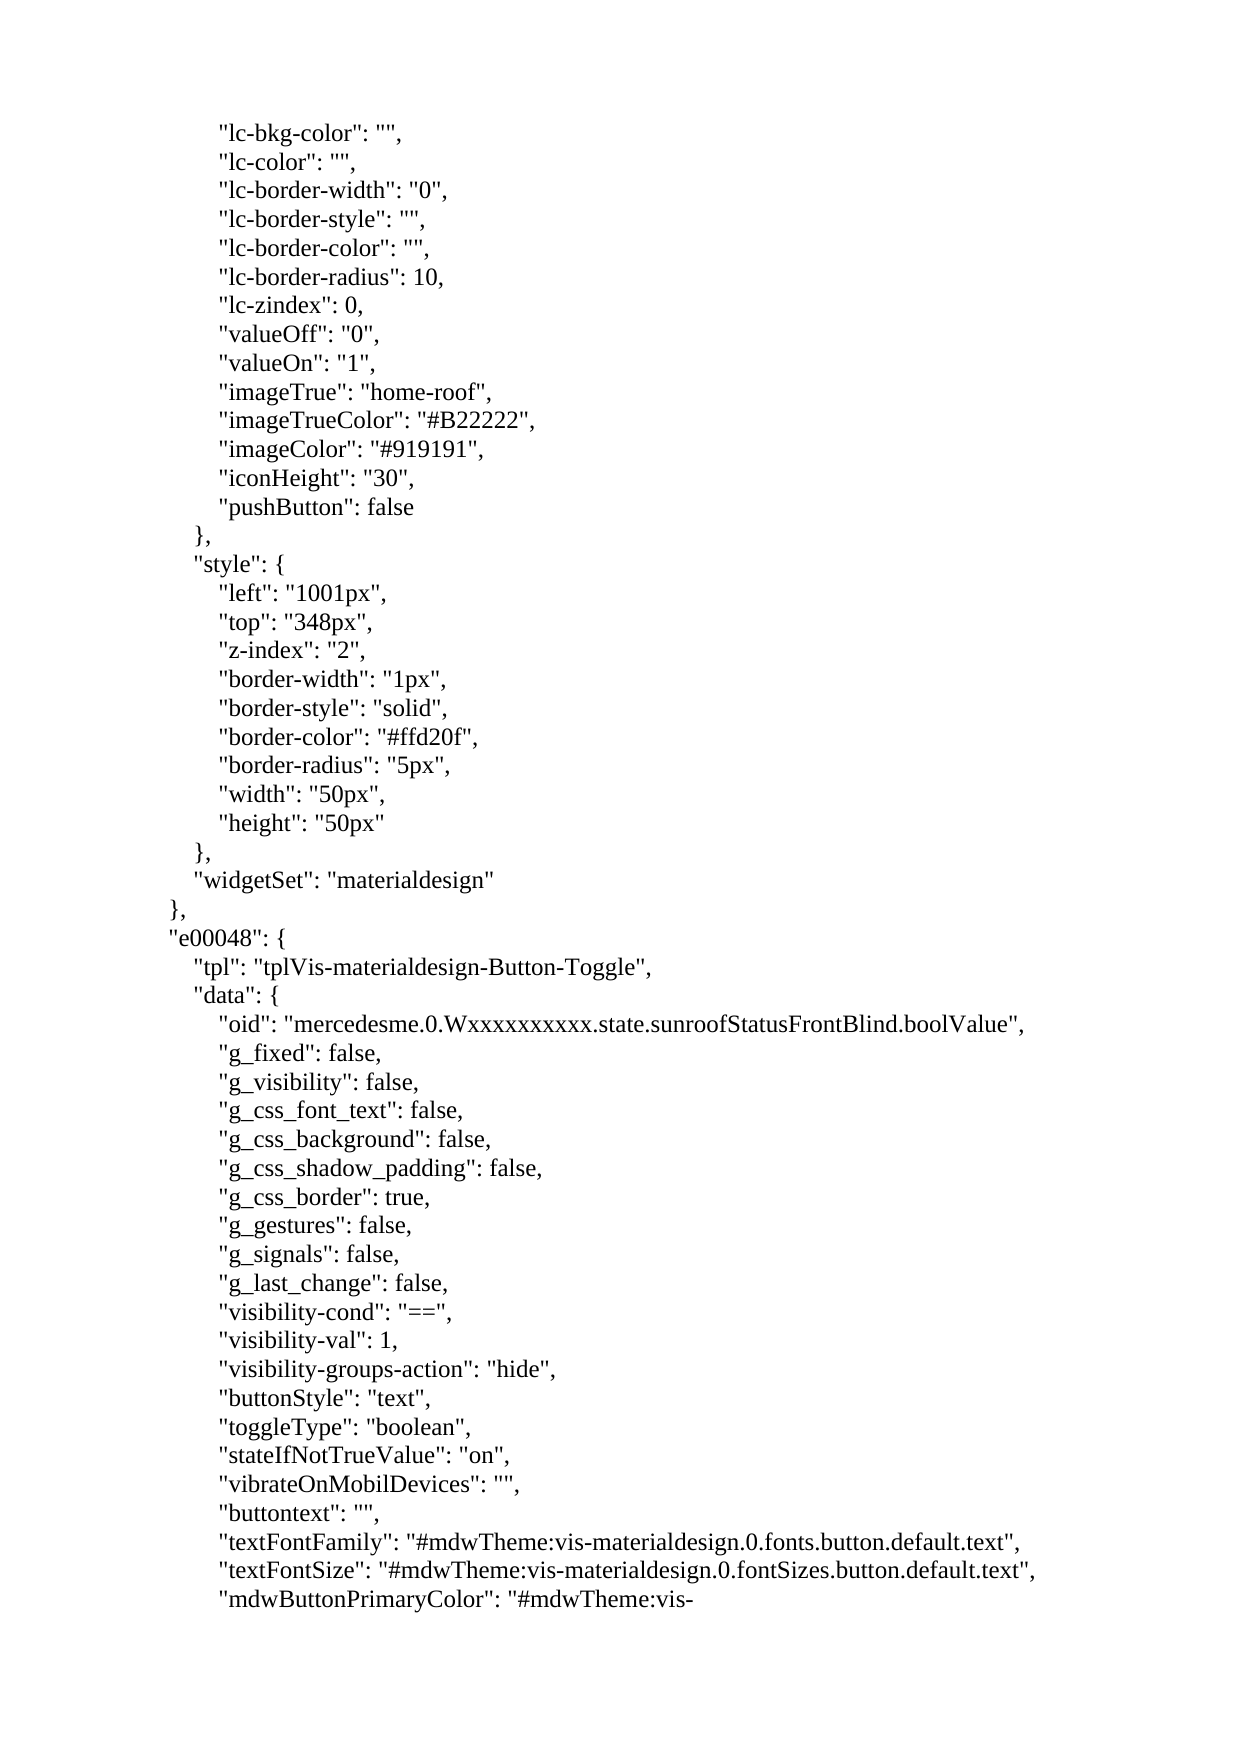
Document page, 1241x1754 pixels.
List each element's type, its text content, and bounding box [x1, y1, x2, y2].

text "buttontext": "", [118, 1498, 1122, 1527]
text "visibility-cond": "==", [118, 1297, 1122, 1326]
text "border-style": "solid", [118, 693, 1122, 722]
text "mdwButtonPrimaryColor": "#mdwTheme:vis- [118, 1584, 1122, 1613]
text "lc-bkg-color": "", [118, 118, 1122, 147]
text "imageTrue": "home-roof", [118, 377, 1122, 406]
text "valueOn": "1", [118, 348, 1122, 377]
text "z-index": "2", [118, 636, 1122, 664]
text "top": "348px", [118, 607, 1122, 636]
text "style": { [118, 549, 1122, 578]
text "border-width": "1px", [118, 664, 1122, 693]
text "valueOff": "0", [118, 319, 1122, 348]
text }, [118, 837, 1122, 866]
text "tpl": "tplVis-materialdesign-Button-Toggle", [118, 952, 1122, 981]
text "e00048": { [118, 923, 1122, 952]
text "lc-border-radius": 10, [118, 262, 1122, 291]
text "lc-border-color": "", [118, 233, 1122, 262]
text "lc-border-style": "", [118, 204, 1122, 233]
text "lc-color": "", [118, 147, 1122, 176]
text "width": "50px", [118, 779, 1122, 808]
text "g_fixed": false, [118, 1038, 1122, 1067]
text "g_css_border": true, [118, 1182, 1122, 1211]
text "imageColor": "#919191", [118, 434, 1122, 463]
text "buttonStyle": "text", [118, 1383, 1122, 1412]
text "g_visibility": false, [118, 1067, 1122, 1096]
text "g_css_font_text": false, [118, 1096, 1122, 1124]
text "border-radius": "5px", [118, 751, 1122, 779]
text "height": "50px" [118, 808, 1122, 837]
text "visibility-groups-action": "hide", [118, 1354, 1122, 1383]
text "stateIfNotTrueValue": "on", [118, 1441, 1122, 1469]
text "lc-border-width": "0", [118, 176, 1122, 204]
text "left": "1001px", [118, 578, 1122, 607]
text }, [118, 894, 1122, 923]
text "vibrateOnMobilDevices": "", [118, 1469, 1122, 1498]
text "g_css_background": false, [118, 1124, 1122, 1153]
text "visibility-val": 1, [118, 1326, 1122, 1354]
text "g_gestures": false, [118, 1211, 1122, 1239]
text "imageTrueColor": "#B22222", [118, 406, 1122, 434]
text "oid": "mercedesme.0.Wxxxxxxxxxx.state.sunroofStatusFrontBlind.boolValue", [118, 1009, 1122, 1038]
text "g_last_change": false, [118, 1268, 1122, 1297]
text "iconHeight": "30", [118, 463, 1122, 492]
text }, [118, 521, 1122, 549]
text "widgetSet": "materialdesign" [118, 866, 1122, 894]
text "pushButton": false [118, 492, 1122, 521]
text "data": { [118, 981, 1122, 1009]
text "g_signals": false, [118, 1239, 1122, 1268]
text "border-color": "#ffd20f", [118, 722, 1122, 751]
text "textFontFamily": "#mdwTheme:vis-materialdesign.0.fonts.button.default.text", [118, 1527, 1122, 1556]
text "lc-zindex": 0, [118, 291, 1122, 319]
text "toggleType": "boolean", [118, 1412, 1122, 1441]
text "g_css_shadow_padding": false, [118, 1153, 1122, 1182]
text "textFontSize": "#mdwTheme:vis-materialdesign.0.fontSizes.button.default.text", [118, 1556, 1122, 1584]
